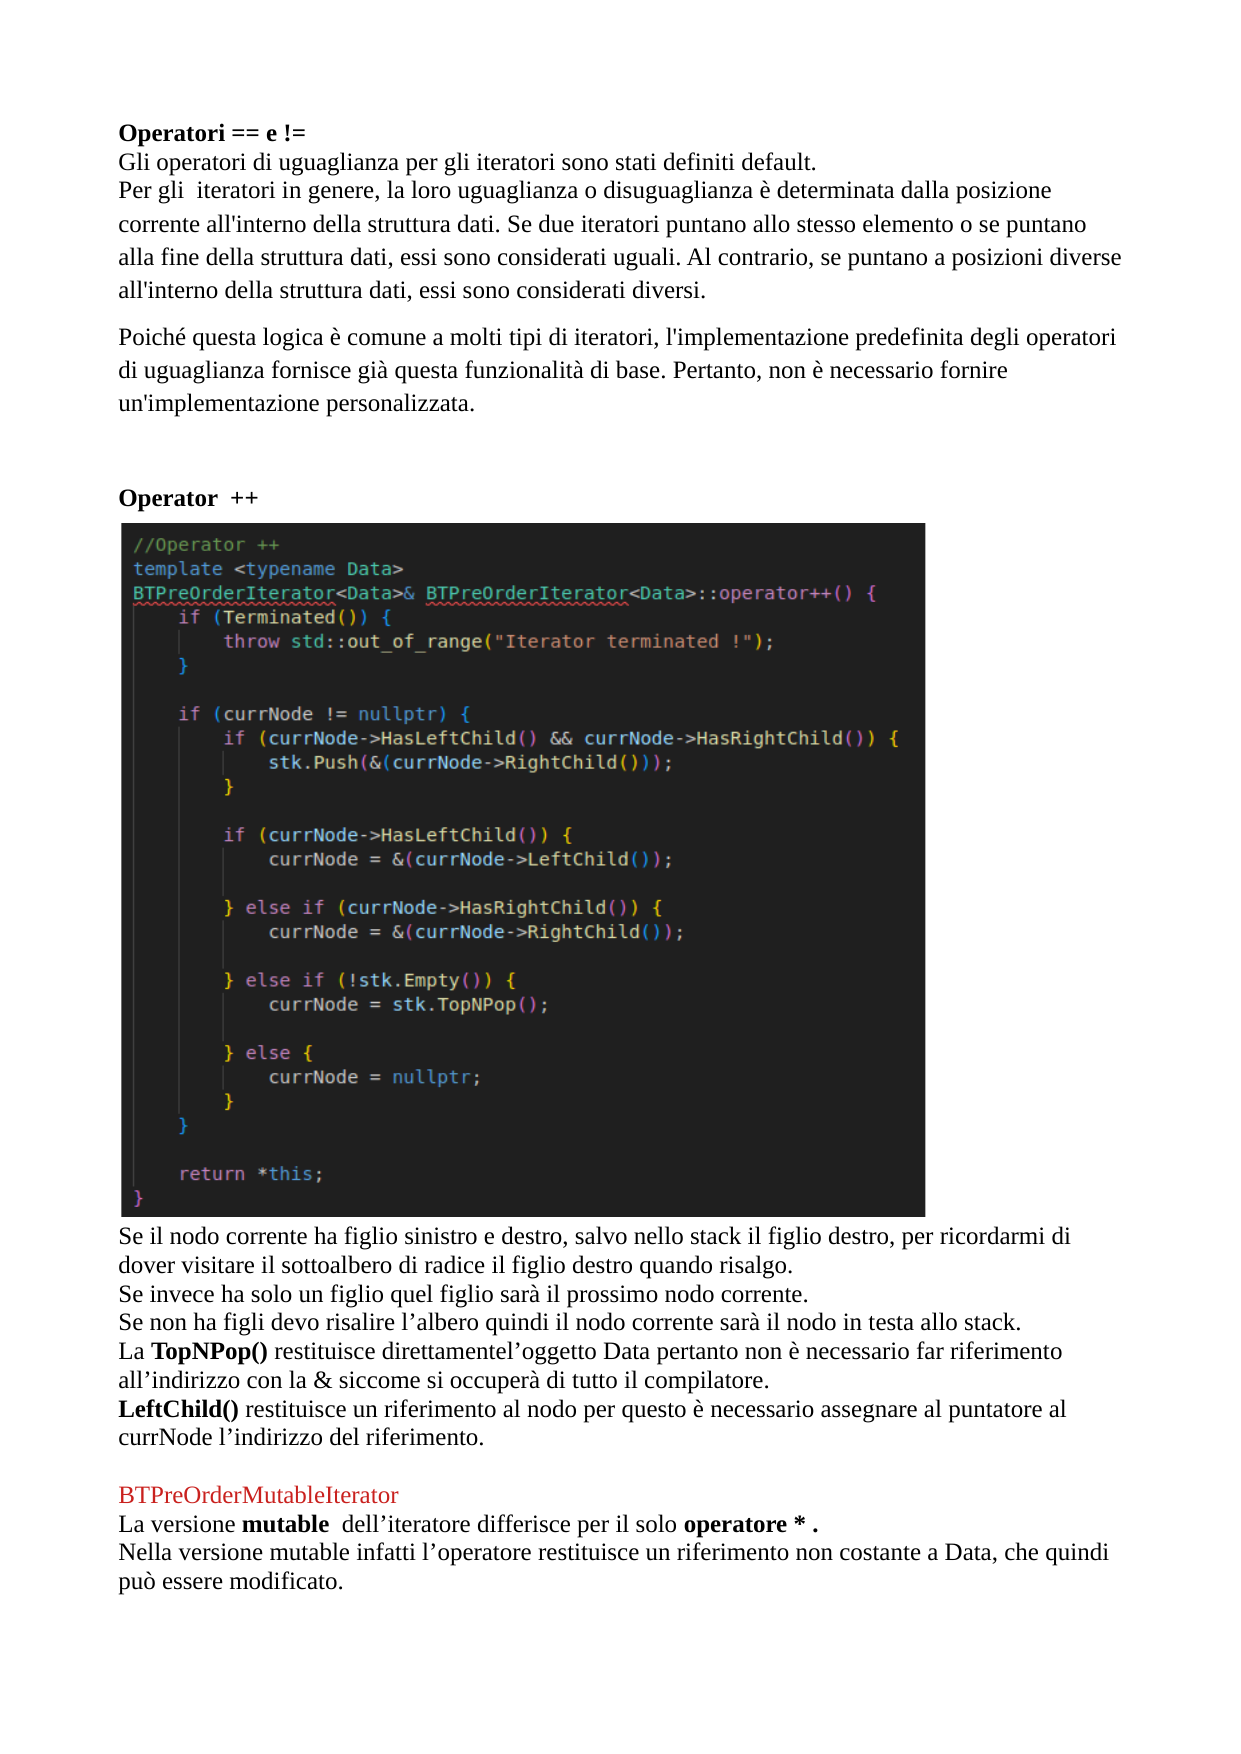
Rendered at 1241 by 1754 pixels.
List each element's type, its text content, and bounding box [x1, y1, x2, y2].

text La TopNPop() restituisce direttamentel’oggetto Data pertanto non è necessario far riferimento all’indirizzo con la & siccome si occuperà di tutto il compilatore. [118, 1336, 1122, 1394]
text Nella versione mutable infatti l’operatore restituisce un riferimento non costante a Data, che quindi può essere modificato. [118, 1537, 1122, 1595]
text Operatori == e != [118, 118, 1122, 147]
text Se il nodo corrente ha figlio sinistro e destro, salvo nello stack il figlio destro, per ricordarmi di dover visitare il sottoalbero di radice il figlio destro quando risalgo. [118, 1221, 1122, 1279]
picture [121, 523, 926, 1217]
text Se non ha figli devo risalire l’albero quindi il nodo corrente sarà il nodo in testa allo stack. [118, 1307, 1122, 1336]
text La versione mutable dell’iteratore differisce per il solo operatore * . [118, 1509, 1122, 1537]
text BTPreOrderMutableIterator [118, 1480, 1122, 1509]
text Operator ++ [118, 483, 1122, 512]
text Per gli iteratori in genere, la loro uguaglianza o disuguaglianza è determinata dalla posizione corrente all'interno della struttura dati. Se due iteratori puntano allo stesso elemento o se puntano alla fine della struttura dati, essi sono considerati uguali. Al contrario, se puntano a posizioni diverse all'interno della struttura dati, essi sono considerati diversi. [118, 176, 1122, 303]
text LeftChild() restituisce un riferimento al nodo per questo è necessario assegnare al puntatore al currNode l’indirizzo del riferimento. [118, 1394, 1122, 1451]
text Poiché questa logica è comune a molti tipi di iteratori, l'implementazione predefinita degli operatori di uguaglianza fornisce già questa funzionalità di base. Pertanto, non è necessario fornire un'implementazione personalizzata. [118, 322, 1122, 417]
text Se invece ha solo un figlio quel figlio sarà il prossimo nodo corrente. [118, 1279, 1122, 1307]
text Gli operatori di uguaglianza per gli iteratori sono stati definiti default. [118, 147, 1122, 176]
